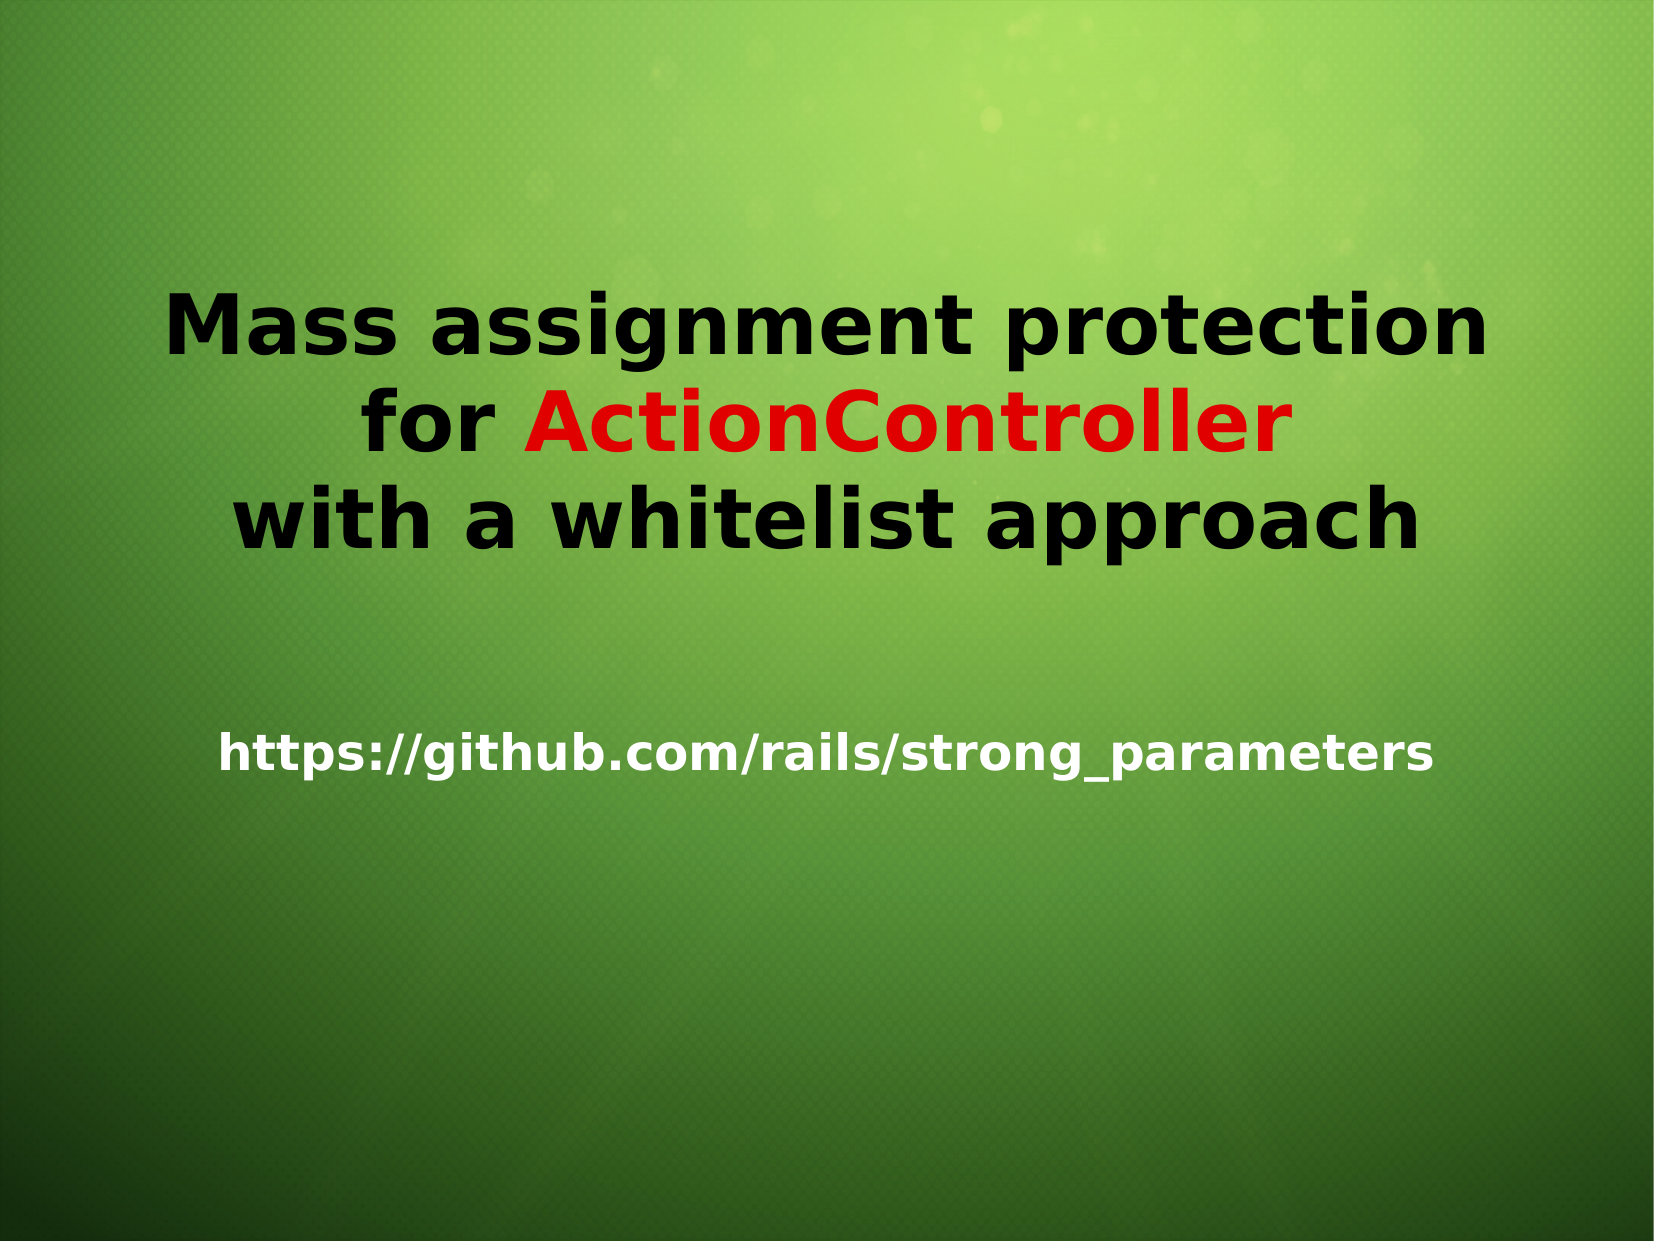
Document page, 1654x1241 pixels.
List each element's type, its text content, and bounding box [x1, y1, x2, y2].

subtitle Mass assignment protection for ActionController with a whitelist approach https://github.com/rails/strong_parameters [82, 49, 1571, 1010]
picture [0, 0, 1654, 1241]
